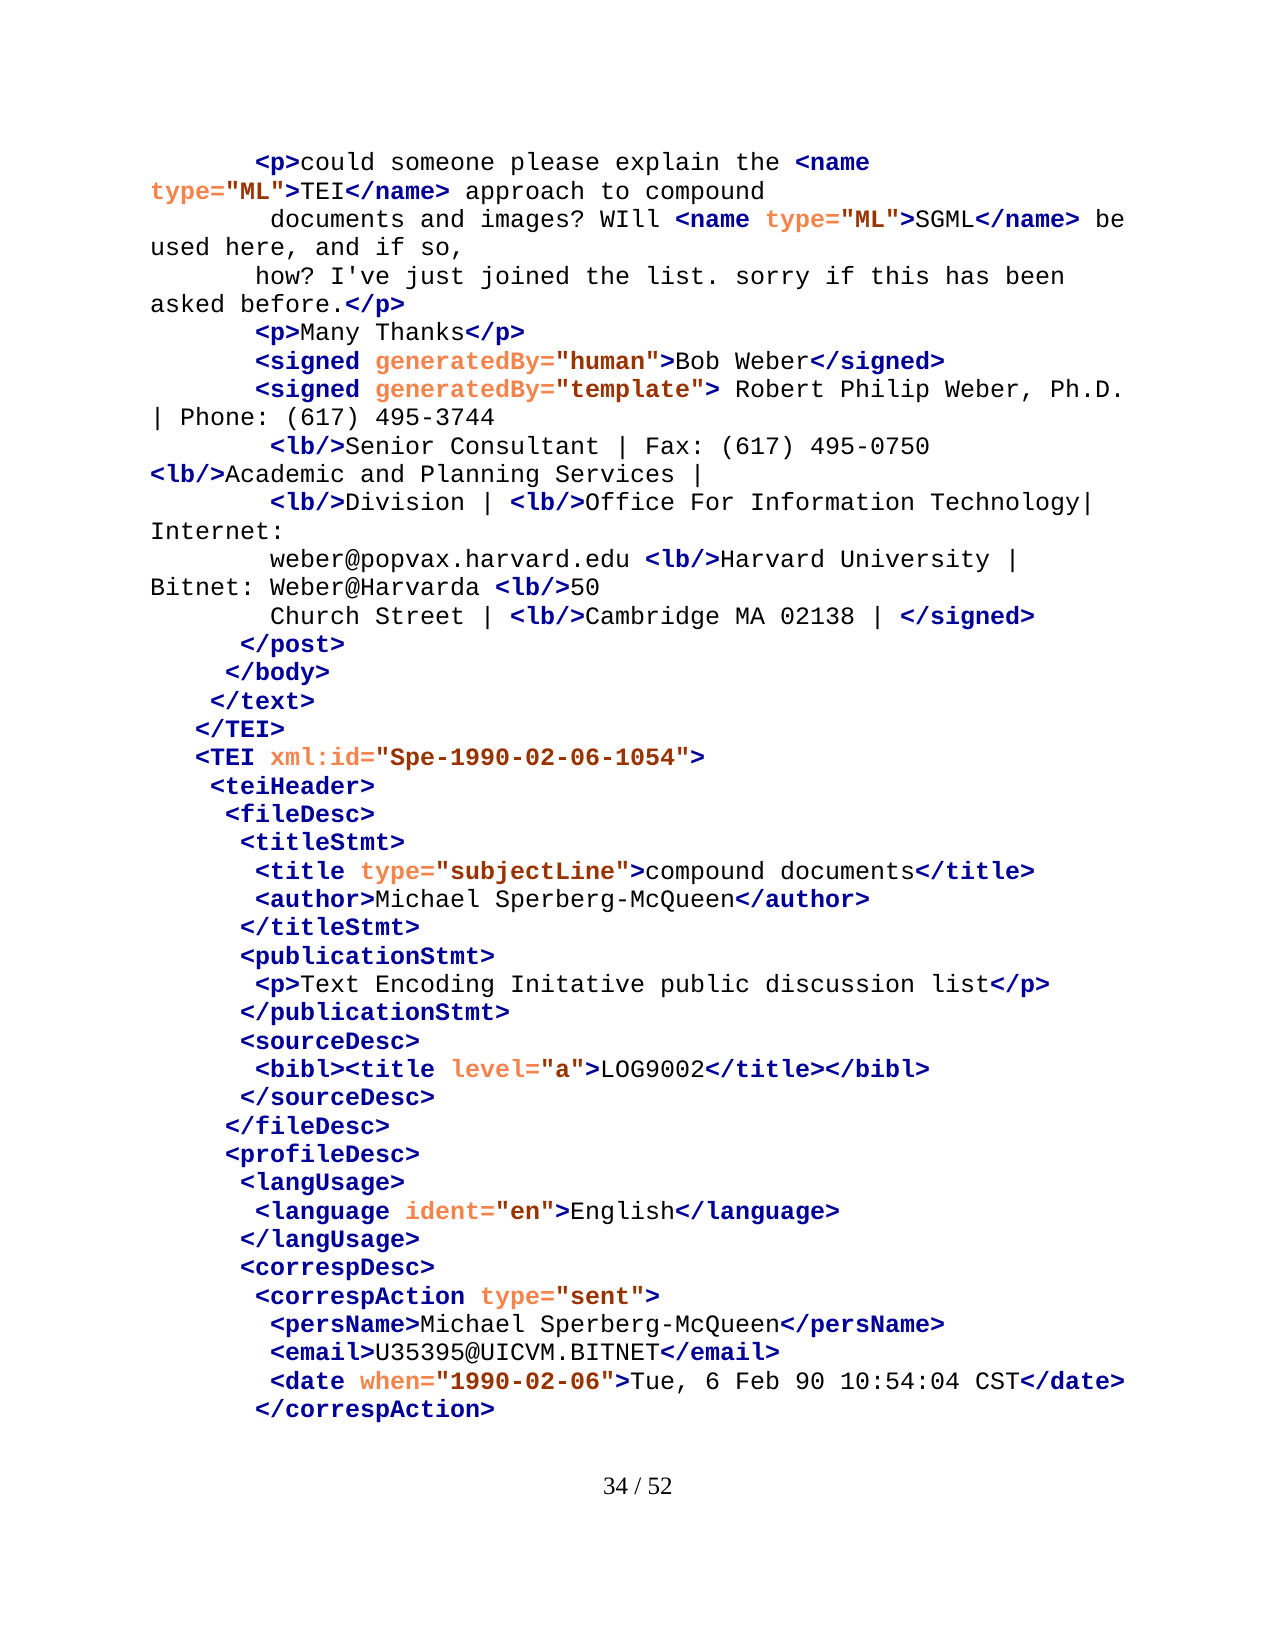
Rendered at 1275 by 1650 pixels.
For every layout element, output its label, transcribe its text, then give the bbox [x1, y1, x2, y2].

text <p>could someone please explain the <name type="ML">TEI</name> approach to compound documents and images? WIll <name type="ML">SGML</name> be used here, and if so, how? I've just joined the list. sorry if this has been asked before.</p> <p>Many Thanks</p> <signed generatedBy="human">Bob Weber</signed> <signed generatedBy="template"> Robert Philip Weber, Ph.D. | Phone: (617) 495-3744 <lb/>Senior Consultant | Fax: (617) 495-0750 <lb/>Academic and Planning Services | <lb/>Division | <lb/>Office For Information Technology| Internet: weber@popvax.harvard.edu <lb/>Harvard University | Bitnet: Weber@Harvarda <lb/>50 Church Street | <lb/>Cambridge MA 02138 | </signed> </post> </body> </text> </TEI> <TEI xml:id="Spe-1990-02-06-1054"> <teiHeader> <fileDesc> <titleStmt> <title type="subjectLine">compound documents</title> <author>Michael Sperberg-McQueen</author> </titleStmt> <publicationStmt> <p>Text Encoding Initative public discussion list</p> </publicationStmt> <sourceDesc> <bibl><title level="a">LOG9002</title></bibl> </sourceDesc> </fileDesc> <profileDesc> <langUsage> <language ident="en">English</language> </langUsage> <correspDesc> <correspAction type="sent"> <persName>Michael Sperberg-McQueen</persName> <email>U35395@UICVM.BITNET</email> <date when="1990-02-06">Tue, 6 Feb 90 10:54:04 CST</date> </correspAction> [150, 150, 1125, 1425]
